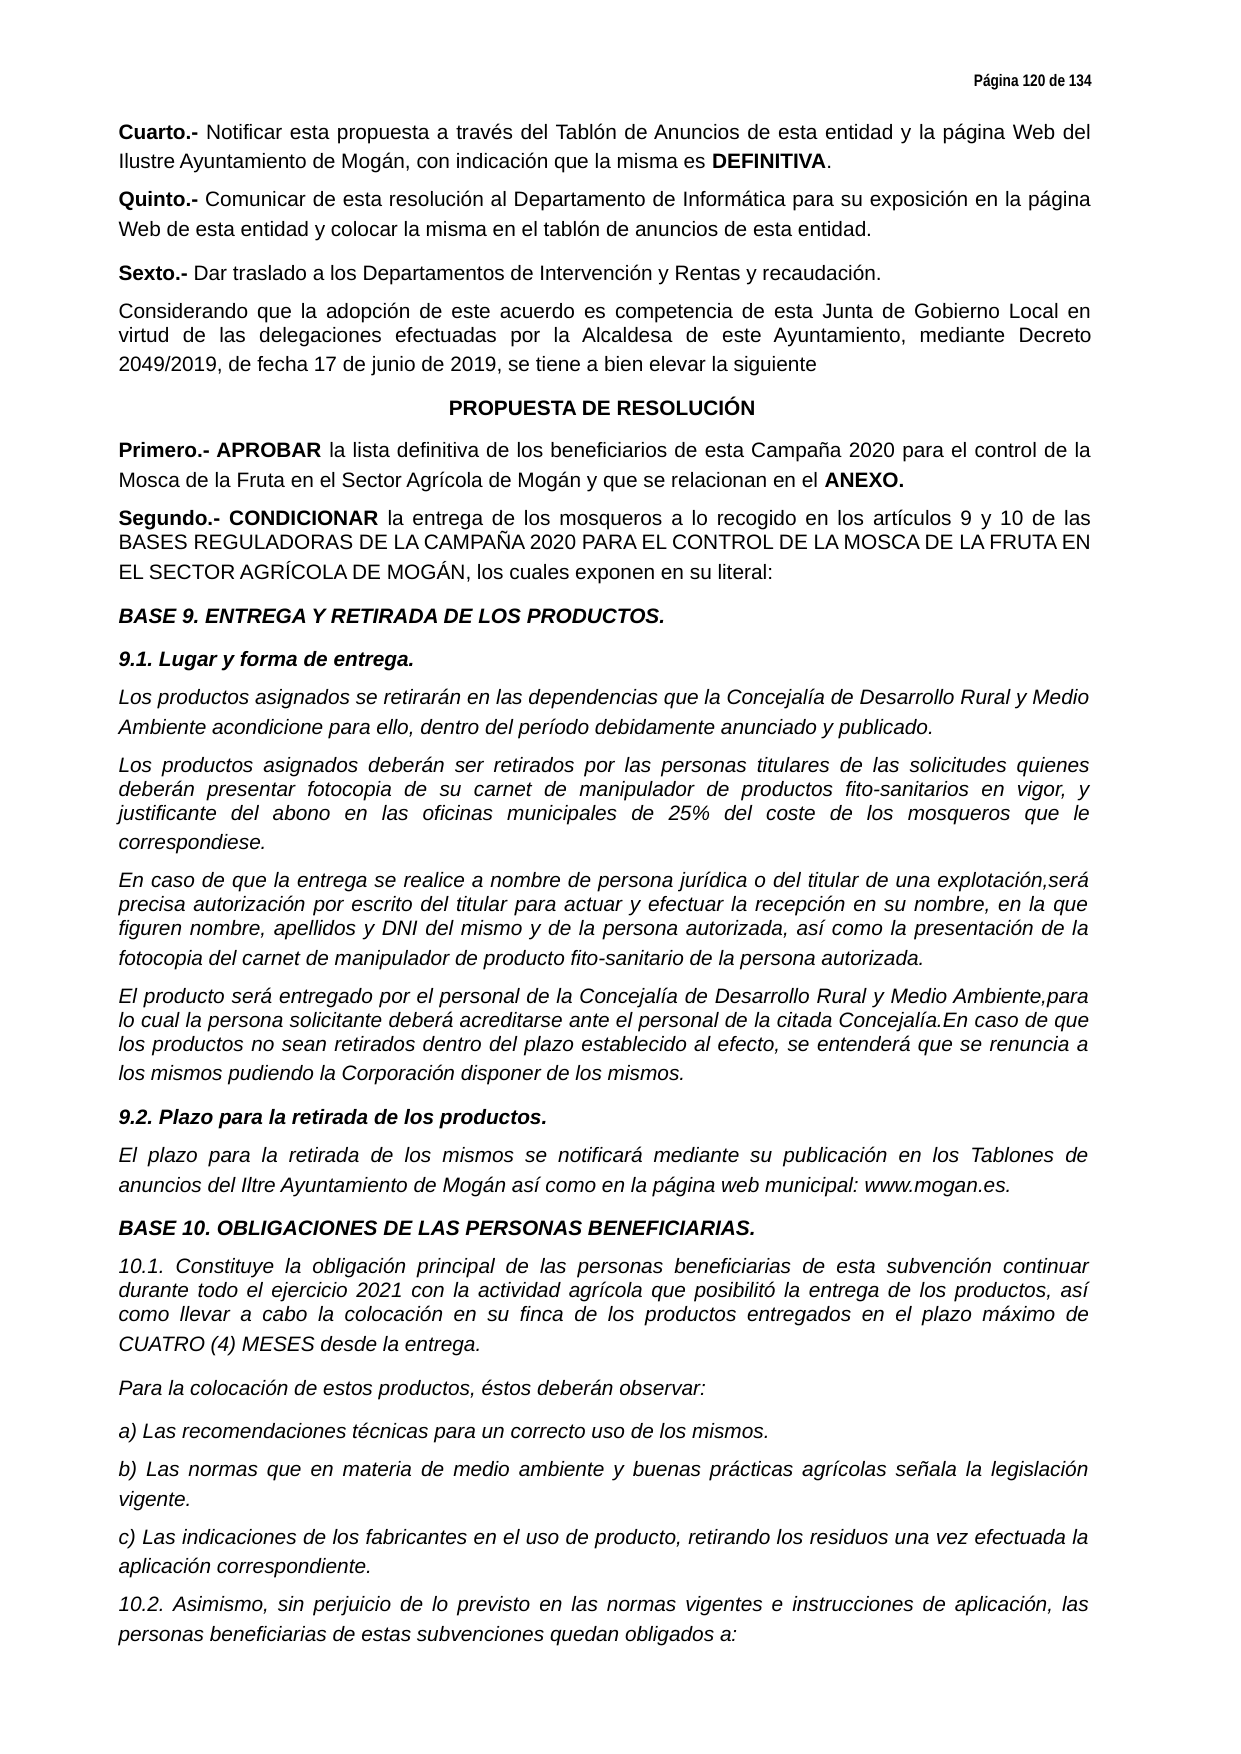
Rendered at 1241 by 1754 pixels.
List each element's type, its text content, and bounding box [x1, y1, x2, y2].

text 10.2. Asimismo, sin perjuicio de lo previsto en las normas vigentes e instrucciones de aplicación, las personas beneficiarias de estas subvenciones quedan obligados a: [118, 1592, 1092, 1647]
text 10.1. Constituye la obligación principal de las personas beneficiarias de esta subvención continuar durante todo el ejercicio 2021 con la actividad agrícola que posibilitó la entrega de los productos, así como llevar a cabo la colocación en su finca de los productos entregados en el plazo máximo de CUATRO (4) MESES desde la entrega. [118, 1254, 1092, 1357]
text En caso de que la entrega se realice a nombre de persona jurídica o del titular de una explotación,será precisa autorización por escrito del titular para actuar y efectuar la recepción en su nombre, en la que figuren nombre, apellidos y DNI del mismo y de la persona autorizada, así como la presentación de la fotocopia del carnet de manipulador de producto fito-sanitario de la persona autorizada. [118, 868, 1092, 971]
text Cuarto.- Notificar esta propuesta a través del Tablón de Anuncios de esta entidad y la página Web del Ilustre Ayuntamiento de Mogán, con indicación que la misma es DEFINITIVA. [118, 120, 1092, 175]
text El producto será entregado por el personal de la Concejalía de Desarrollo Rural y Medio Ambiente,para lo cual la persona solicitante deberá acreditarse ante el personal de la citada Concejalía.En caso de que los productos no sean retirados dentro del plazo establecido al efecto, se entenderá que se renuncia a los mismos pudiendo la Corporación disponer de los mismos. [118, 984, 1092, 1087]
text El plazo para la retirada de los mismos se notificará mediante su publicación en los Tablones de anuncios del Iltre Ayuntamiento de Mogán así como en la página web municipal: www.mogan.es. [118, 1143, 1092, 1198]
text a) Las recomendaciones técnicas para un correcto uso de los mismos. [118, 1413, 1092, 1444]
text Quinto.- Comunicar de esta resolución al Departamento de Informática para su exposición en la página Web de esta entidad y colocar la misma en el tablón de anuncios de esta entidad. [118, 187, 1092, 242]
text Considerando que la adopción de este acuerdo es competencia de esta Junta de Gobierno Local en virtud de las delegaciones efectuadas por la Alcaldesa de este Ayuntamiento, mediante Decreto 2049/2019, de fecha 17 de junio de 2019, se tiene a bien elevar la siguiente [118, 298, 1092, 378]
text Primero.- APROBAR la lista definitiva de los beneficiarios de esta Campaña 2020 para el control de la Mosca de la Fruta en el Sector Agrícola de Mogán y que se relacionan en el ANEXO. [118, 434, 1092, 494]
text Sexto.- Dar traslado a los Departamentos de Intervención y Rentas y recaudación. [118, 255, 1092, 286]
text Para la colocación de estos productos, éstos deberán observar: [118, 1369, 1092, 1401]
text 9.1. Lugar y forma de entrega. [118, 641, 1092, 672]
text c) Las indicaciones de los fabricantes en el uso de producto, retirando los residuos una vez efectuada la aplicación correspondiente. [118, 1524, 1092, 1579]
text Los productos asignados se retirarán en las dependencias que la Concejalía de Desarrollo Rural y Medio Ambiente acondicione para ello, dentro del período debidamente anunciado y publicado. [118, 685, 1092, 740]
text 9.2. Plazo para la retirada de los productos. [118, 1099, 1092, 1130]
text BASE 9. ENTREGA Y RETIRADA DE LOS PRODUCTOS. [118, 598, 1092, 629]
text Segundo.- CONDICIONAR la entrega de los mosqueros a lo recogido en los artículos 9 y 10 de las BASES REGULADORAS DE LA CAMPAÑA 2020 PARA EL CONTROL DE LA MOSCA DE LA FRUTA EN EL SECTOR AGRÍCOLA DE MOGÁN, los cuales exponen en su literal: [118, 506, 1092, 585]
text Los productos asignados deberán ser retirados por las personas titulares de las solicitudes quienes deberán presentar fotocopia de su carnet de manipulador de productos fito-sanitarios en vigor, y justificante del abono en las oficinas municipales de 25% del coste de los mosqueros que le correspondiese. [118, 753, 1092, 856]
text BASE 10. OBLIGACIONES DE LAS PERSONAS BENEFICIARIAS. [118, 1210, 1092, 1242]
text b) Las normas que en materia de medio ambiente y buenas prácticas agrícolas señala la legislación vigente. [118, 1457, 1092, 1512]
text PROPUESTA DE RESOLUCIÓN [118, 390, 1092, 421]
